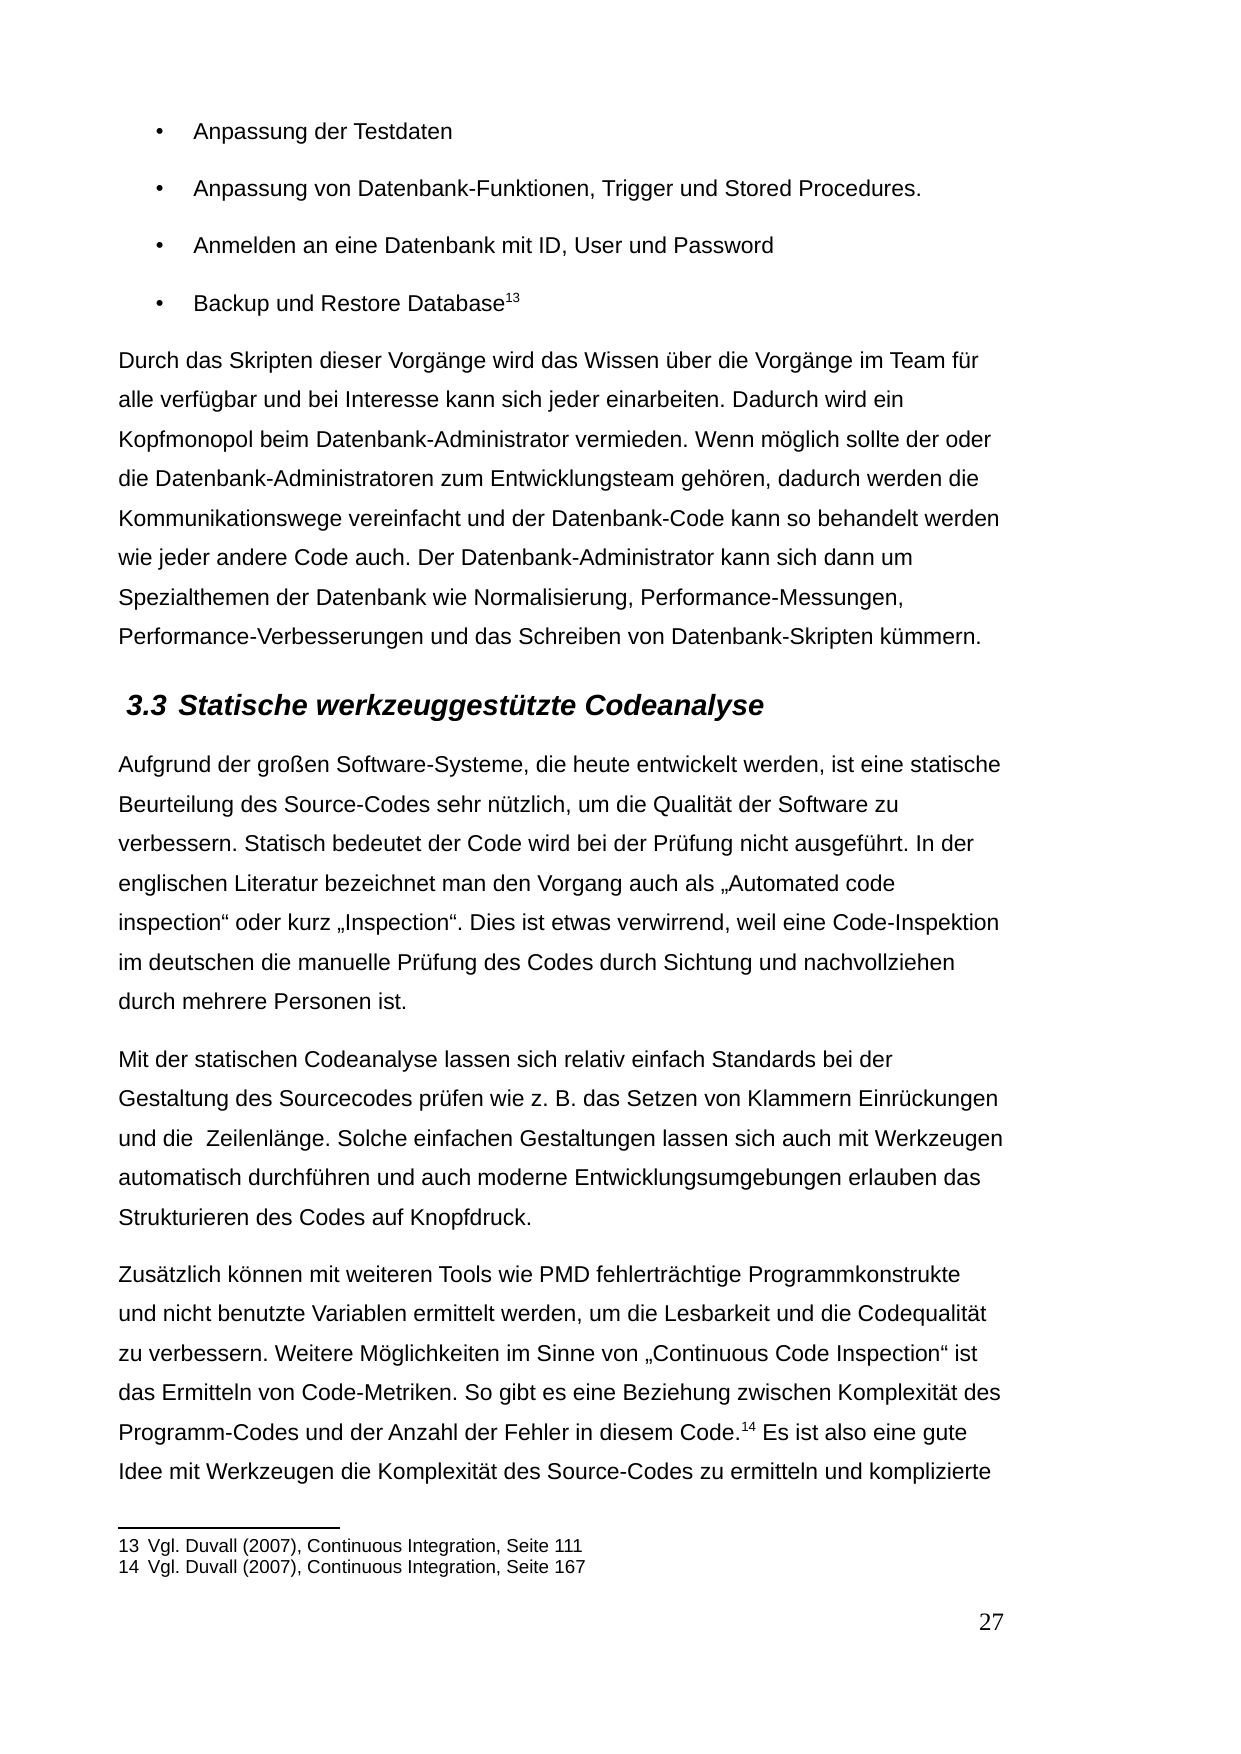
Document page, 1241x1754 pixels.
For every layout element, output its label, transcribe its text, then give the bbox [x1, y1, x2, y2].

list Anpassung von Datenbank-Funktionen, Trigger und Stored Procedures. [156, 175, 1004, 202]
list Backup und Restore Database [156, 290, 1004, 316]
text Aufgrund der großen Software-Systeme, die heute entwickelt werden, ist eine statische Beurteilung des Source-Codes sehr nützlich, um die Qualität der Software zu verbessern. Statisch bedeutet der Code wird bei der Prüfung nicht ausgeführt. In der englischen Literatur bezeichnet man den Vorgang auch als „Automated code inspection“ oder kurz „Inspection“. Dies ist etwas verwirrend, weil eine Code-Inspektion im deutschen die manuelle Prüfung des Codes durch Sichtung und nachvollziehen durch mehrere Personen ist. [118, 751, 1004, 1015]
list Anmelden an eine Datenbank mit ID, User und Password [156, 232, 1004, 259]
list Vgl. Duvall (2007), Continuous Integration, Seite 111 [118, 1534, 1004, 1556]
text Mit der statischen Codeanalyse lassen sich relativ einfach Standards bei der Gestaltung des Sourcecodes prüfen wie z. B. das Setzen von Klammern Einrückungen und die Zeilenlänge. Solche einfachen Gestaltungen lassen sich auch mit Werkzeugen automatisch durchführen und auch moderne Entwicklungsumgebungen erlauben das Strukturieren des Codes auf Knopfdruck. [118, 1046, 1004, 1230]
text Zusätzlich können mit weiteren Tools wie PMD fehlerträchtige Programmkonstrukte und nicht benutzte Variablen ermittelt werden, um die Lesbarkeit und die Codequalität zu verbessern. Weitere Möglichkeiten im Sinne von „Continuous Code Inspection“ ist das Ermitteln von Code-Metriken. So gibt es eine Beziehung zwischen Komplexität des Programm-Codes und der Anzahl der Fehler in diesem Code. Es ist also eine gute Idee mit Werkzeugen die Komplexität des Source-Codes zu ermitteln und komplizierte [118, 1261, 1004, 1484]
text Durch das Skripten dieser Vorgänge wird das Wissen über die Vorgänge im Team für alle verfügbar und bei Interesse kann sich jeder einarbeiten. Dadurch wird ein Kopfmonopol beim Datenbank-Administrator vermieden. Wenn möglich sollte der oder die Datenbank-Administratoren zum Entwicklungsteam gehören, dadurch werden die Kommunikationswege vereinfacht und der Datenbank-Code kann so behandelt werden wie jeder andere Code auch. Der Datenbank-Administrator kann sich dann um Spezialthemen der Datenbank wie Normalisierung, Performance-Messungen, Performance-Verbesserungen und das Schreiben von Datenbank-Skripten kümmern. [118, 347, 1004, 649]
text Vgl. Duvall (2007), Continuous Integration, Seite 167 [118, 1556, 1004, 1578]
list Anpassung der Testdaten [156, 118, 1004, 144]
subtitle Statische werkzeuggestützte Codeanalyse [118, 688, 1004, 721]
